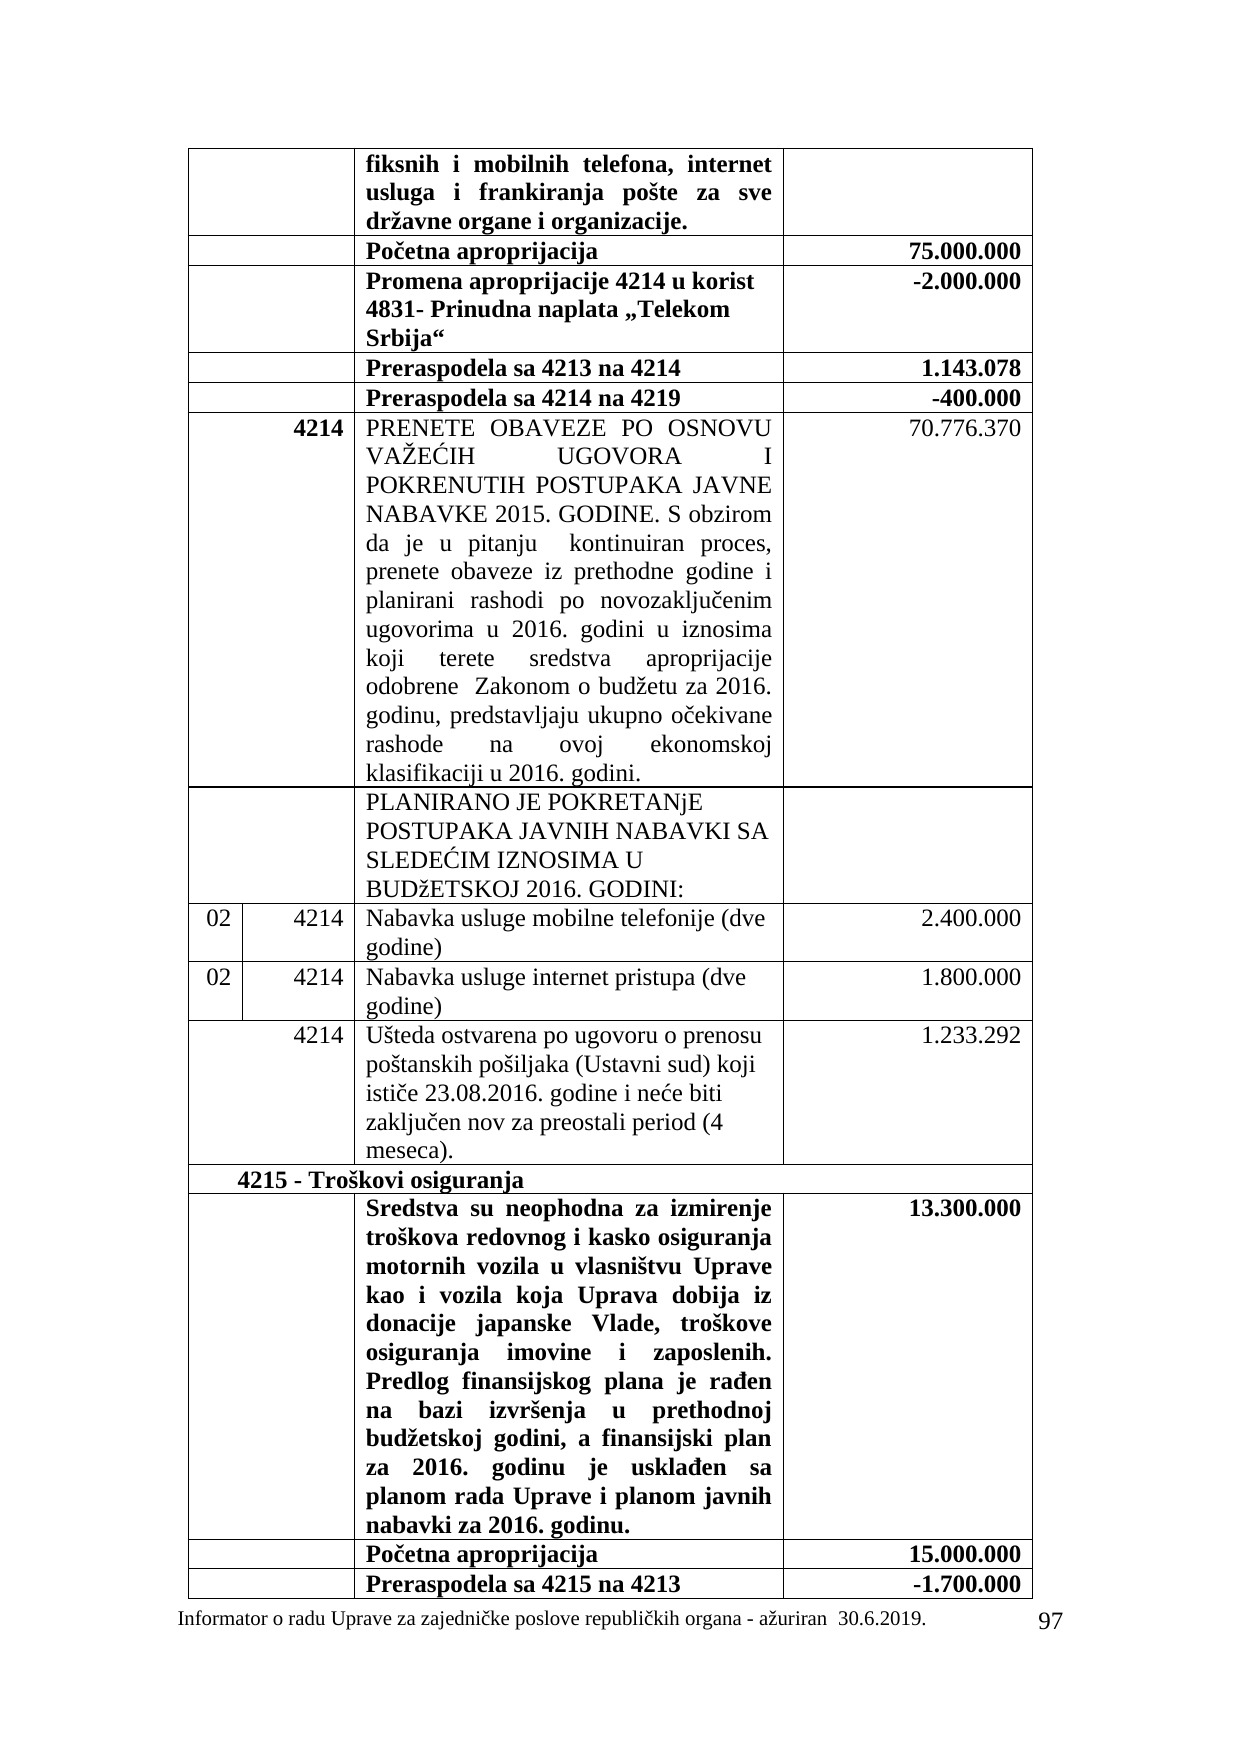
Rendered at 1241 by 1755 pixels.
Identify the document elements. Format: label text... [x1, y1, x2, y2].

table_cell 02 [189, 904, 242, 961]
table_cell [1033, 1568, 1074, 1598]
table_cell [189, 236, 354, 265]
table_cell [1033, 1539, 1074, 1568]
table_cell [189, 1194, 354, 1538]
table_cell [1033, 382, 1074, 412]
table_cell Preraspodela sa 4213 na 4214 [355, 353, 783, 382]
table_cell 1.800.000 [784, 962, 1032, 1019]
table_cell [189, 1540, 354, 1568]
table_cell [189, 1569, 354, 1598]
table_cell 1.143.078 [784, 353, 1032, 382]
table_cell Preraspodela sa 4214 na 4219 [355, 383, 783, 412]
table_cell [1033, 235, 1074, 265]
table_cell Sredstva su neophodna za izmirenje troškova redovnog i kasko osiguranja motornih vozila u vlasništvu Uprave kao i vozila koja Uprava dobija iz donacije japanske Vlade, troškove osiguranja imovine i zaposlenih. Predlog finansijskog plana je rađen na bazi izvršenja u prethodnoj budžetskoj godini, a finansijski plan za 2016. godinu je usklađen sa planom rada Uprave i planom javnih nabavki za 2016. godinu. [355, 1194, 783, 1538]
table_cell 4214 [189, 1021, 354, 1164]
table_cell [1033, 1164, 1074, 1192]
table_cell [1033, 903, 1074, 961]
table_cell [784, 149, 1032, 235]
table_cell PLANIRANO JE POKRETANјE POSTUPAKA JAVNIH NABAVKI SA SLEDEĆIM IZNOSIMA U BUDžETSKOJ 2016. GODINI: [355, 788, 783, 902]
table_cell 4214 [243, 904, 354, 961]
table_cell Početna aproprijacija [355, 236, 783, 265]
table_cell 2.400.000 [784, 904, 1032, 961]
table_cell 15.000.000 [784, 1540, 1032, 1568]
table_cell [1033, 786, 1074, 902]
table_cell [1033, 412, 1074, 786]
table_cell [189, 788, 354, 902]
table_cell Nabavka usluge internet pristupa (dve godine) [355, 962, 783, 1019]
table_cell [1033, 1020, 1074, 1164]
table_cell [189, 266, 354, 352]
table_cell [1033, 265, 1074, 352]
table_cell Preraspodela sa 4215 na 4213 [355, 1569, 783, 1598]
table_cell -400.000 [784, 383, 1032, 412]
table_cell 1.233.292 [784, 1021, 1032, 1164]
table_cell [1033, 148, 1074, 235]
table_cell Nabavka usluge mobilne telefonije (dve godine) [355, 904, 783, 961]
table_cell [189, 353, 354, 382]
table_cell -1.700.000 [784, 1569, 1032, 1598]
table_cell [189, 383, 354, 412]
table_cell [189, 149, 354, 235]
table_cell Početna aproprijacija [355, 1540, 783, 1568]
table_cell 02 [189, 962, 242, 1019]
table_cell PRENETE OBAVEZE PO OSNOVU VAŽEĆIH UGOVORA I POKRENUTIH POSTUPAKA JAVNE NABAVKE 2015. GODINE. S obzirom da je u pitanju kontinuiran proces, prenete obaveze iz prethodne godine i planirani rashodi po novozaklјučenim ugovorima u 2016. godini u iznosima koji terete sredstva aproprijacije odobrene Zakonom o budžetu za 2016. godinu, predstavlјaju ukupno očekivane rashode na ovoj ekonomskoj klasifikaciji u 2016. godini. [355, 413, 783, 786]
table_cell Ušteda ostvarena po ugovoru o prenosu poštanskih pošilјaka (Ustavni sud) koji ističe 23.08.2016. godine i neće biti zaklјučen nov za preostali period (4 meseca). [355, 1021, 783, 1164]
table_cell [1033, 1193, 1074, 1538]
table_cell [1033, 961, 1074, 1019]
table_cell 13.300.000 [784, 1194, 1032, 1538]
table_cell fiksnih i mobilnih telefona, internet usluga i frankiranja pošte za sve državne organe i organizacije. [355, 149, 783, 235]
table_cell [1033, 352, 1074, 382]
table_cell 70.776.370 [784, 413, 1032, 786]
table_cell Promena aproprijacije 4214 u korist 4831- Prinudna naplata „Telekom Srbija“ [355, 266, 783, 352]
table_cell 4214 [243, 962, 354, 1019]
table_cell 4214 [189, 413, 354, 786]
table_cell [784, 788, 1032, 902]
table_cell -2.000.000 [784, 266, 1032, 352]
table_cell 75.000.000 [784, 236, 1032, 265]
table_cell 4215 - Troškovi osiguranja [189, 1165, 1032, 1192]
